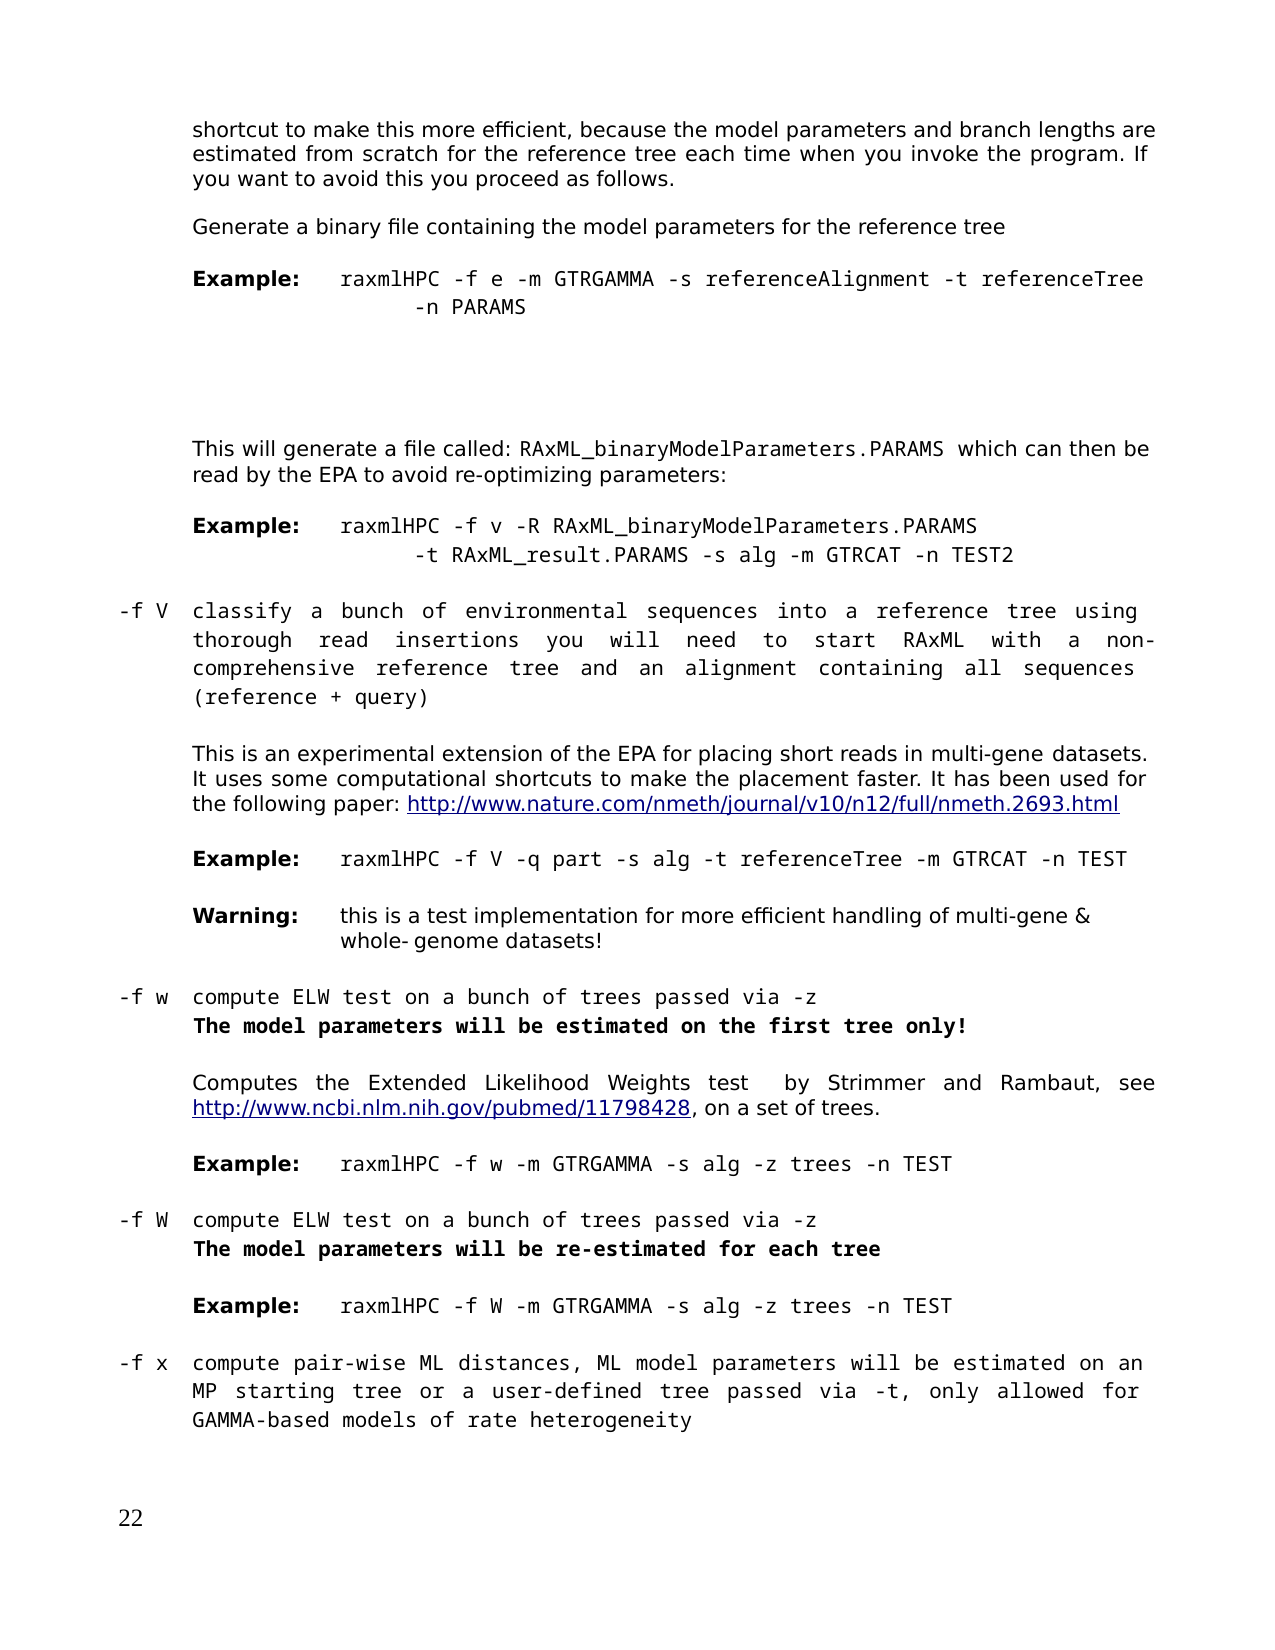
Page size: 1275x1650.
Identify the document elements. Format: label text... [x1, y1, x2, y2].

text Computes the Extended Likelihood Weights test by Strimmer and Rambaut, see http://www.ncbi.nlm.nih.gov/pubmed/11798428, on a set of trees. [118, 1068, 1157, 1120]
text The model parameters will be estimated on the first tree only! [118, 1011, 1157, 1039]
text -f x compute pair-wise ML distances, ML model parameters will be estimated on an MP starting tree or a user-defined tree passed via -t, only allowed for GAMMA-based models of rate heterogeneity [118, 1348, 1157, 1433]
text Example: raxmlHPC -f V -q part -s alg -t referenceTree -m GTRCAT -n TEST [118, 844, 1157, 873]
text -f w compute ELW test on a bunch of trees passed via -z [118, 982, 1157, 1011]
text Generate a binary file containing the model parameters for the reference tree [118, 215, 1157, 239]
text -t RAxML_result.PARAMS -s alg -m GTRCAT -n TEST2 [118, 540, 1157, 568]
text This will generate a file called: RAxML_binaryModelParameters.PARAMS which can then be read by the EPA to avoid re-optimizing parameters: [118, 434, 1157, 487]
text Example: raxmlHPC -f v -R RAxML_binaryModelParameters.PARAMS [118, 511, 1157, 540]
text Example: raxmlHPC -f W -m GTRGAMMA -s alg -z trees -n TEST [118, 1291, 1157, 1319]
text The model parameters will be re-estimated for each tree [118, 1234, 1157, 1262]
text Warning: this is a test implementation for more efficient handling of multi-gene & whole- genome datasets! [118, 901, 1157, 954]
text shortcut to make this more efficient, because the model parameters and branch lengths are estimated from scratch for the reference tree each time when you invoke the program. If you want to avoid this you proceed as follows. [118, 118, 1157, 191]
text This is an experimental extension of the EPA for placing short reads in multi-gene datasets. It uses some computational shortcuts to make the placement faster. It has been used for the following paper: http://www.nature.com/nmeth/journal/v10/n12/full/nmeth.2693.html [118, 739, 1157, 816]
text Example: raxmlHPC -f w -m GTRGAMMA -s alg -z trees -n TEST [118, 1149, 1157, 1177]
text Example: raxmlHPC -f e -m GTRGAMMA -s referenceAlignment -t referenceTree -n PARAMS [118, 264, 1157, 321]
text -f W compute ELW test on a bunch of trees passed via -z [118, 1206, 1157, 1234]
text -f V classify a bunch of environmental sequences into a reference tree using thorough read insertions you will need to start RAxML with a non- comprehensive reference tree and an alignment containing all sequences (reference + query) [118, 597, 1157, 710]
